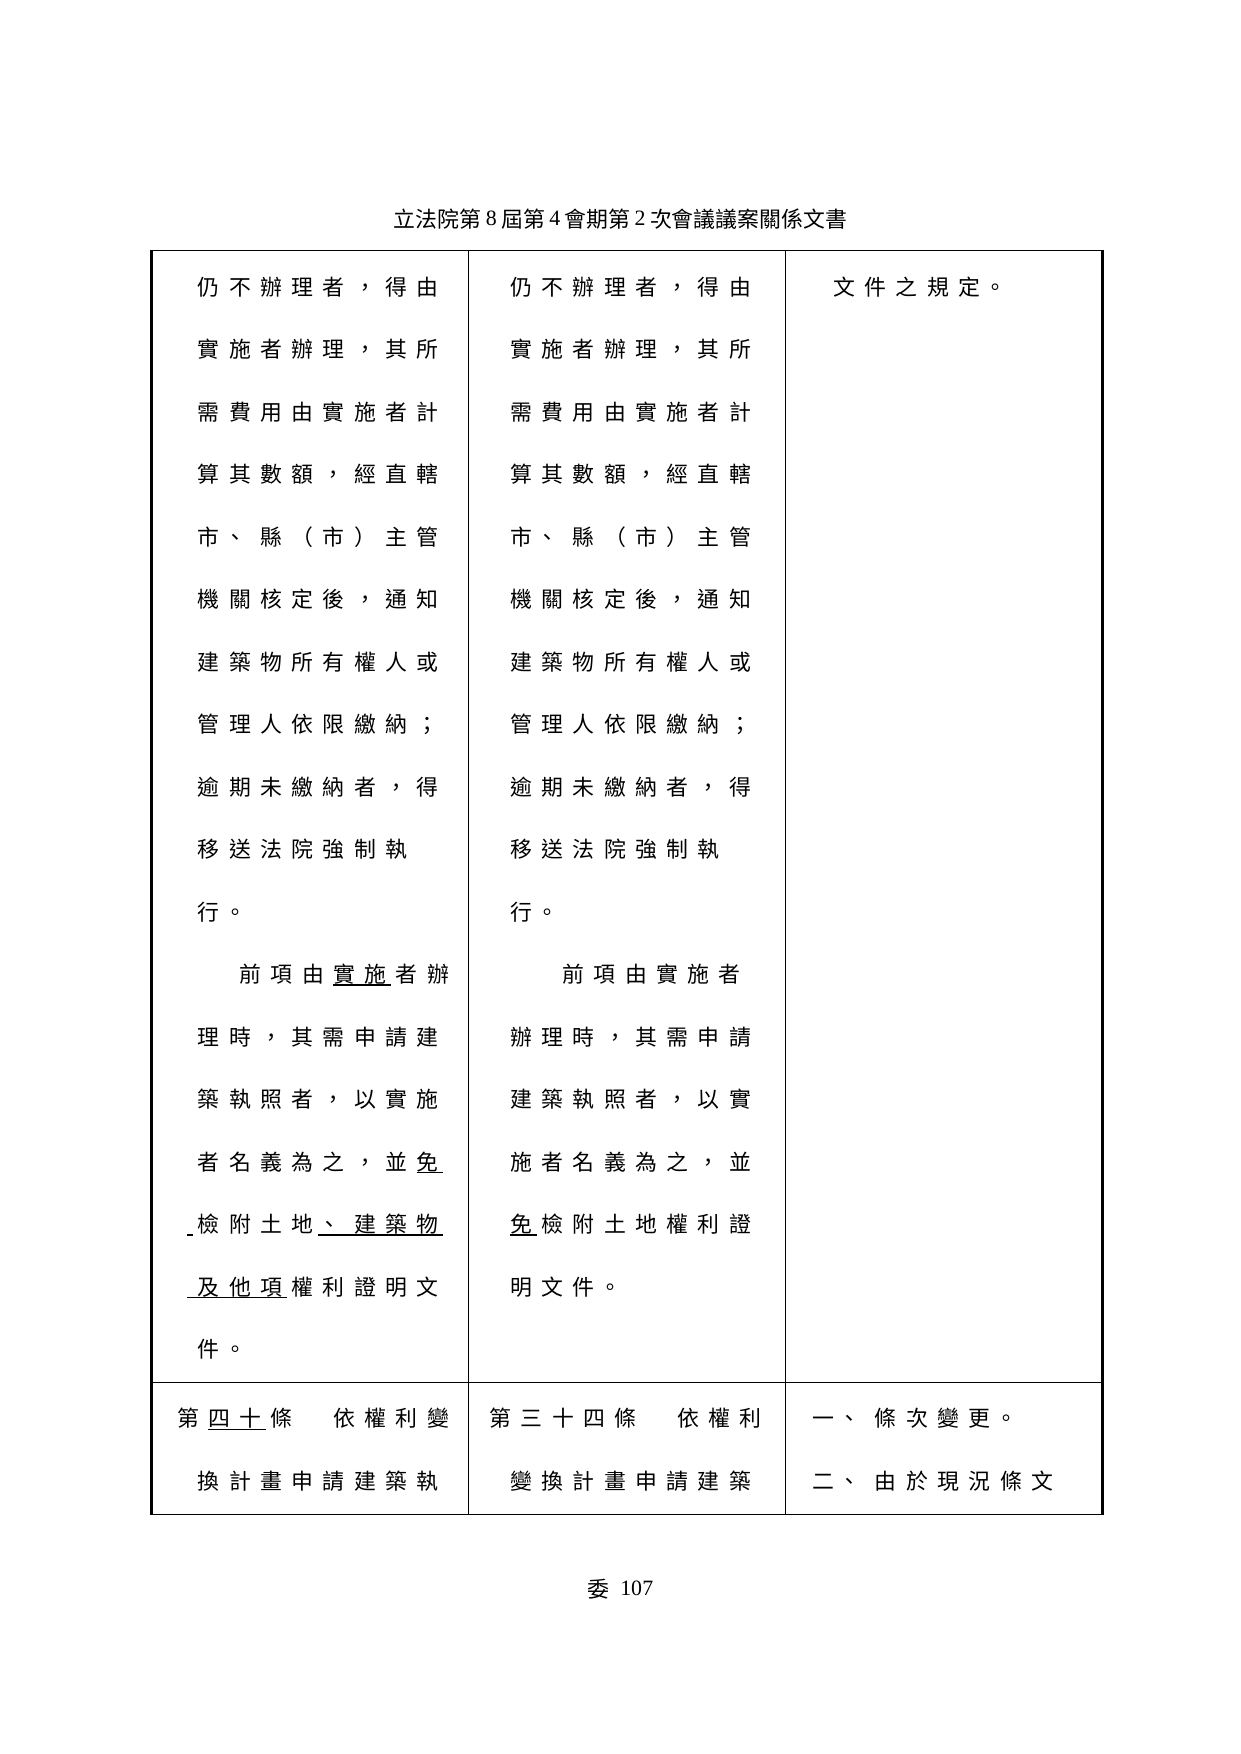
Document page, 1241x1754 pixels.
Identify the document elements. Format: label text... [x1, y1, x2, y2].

table_cell 第三十四條 依權利變換計畫申請建築 [469, 1383, 785, 1514]
table_cell 仍不辦理者，得由實施者辦理，其所需費用由實施者計算其數額，經直轄市、縣（市）主管機關核定後，通知建築物所有權人或管理人依限繳納；逾期未繳納者，得移送法院強制執行。 前項由實施者辦理時，其需申請建築執照者，以實施者名義為之，並免檢附土地權利證明文件。 [469, 251, 785, 1382]
table_cell 第四十條 依權利變換計畫申請建築執 [153, 1383, 468, 1514]
table_cell 一、條次變更。 二、由於現況條文 [786, 1383, 1101, 1514]
table_cell 仍不辦理者，得由實施者辦理，其所需費用由實施者計算其數額，經直轄市、縣（市）主管機關核定後，通知建築物所有權人或管理人依限繳納；逾期未繳納者，得移送法院強制執行。 前項由實施者辦理時，其需申請建築執照者，以實施者名義為之，並免檢附土地、建築物及他項權利證明文件。 [153, 251, 468, 1382]
table_cell 文件之規定。 [786, 251, 1101, 1382]
